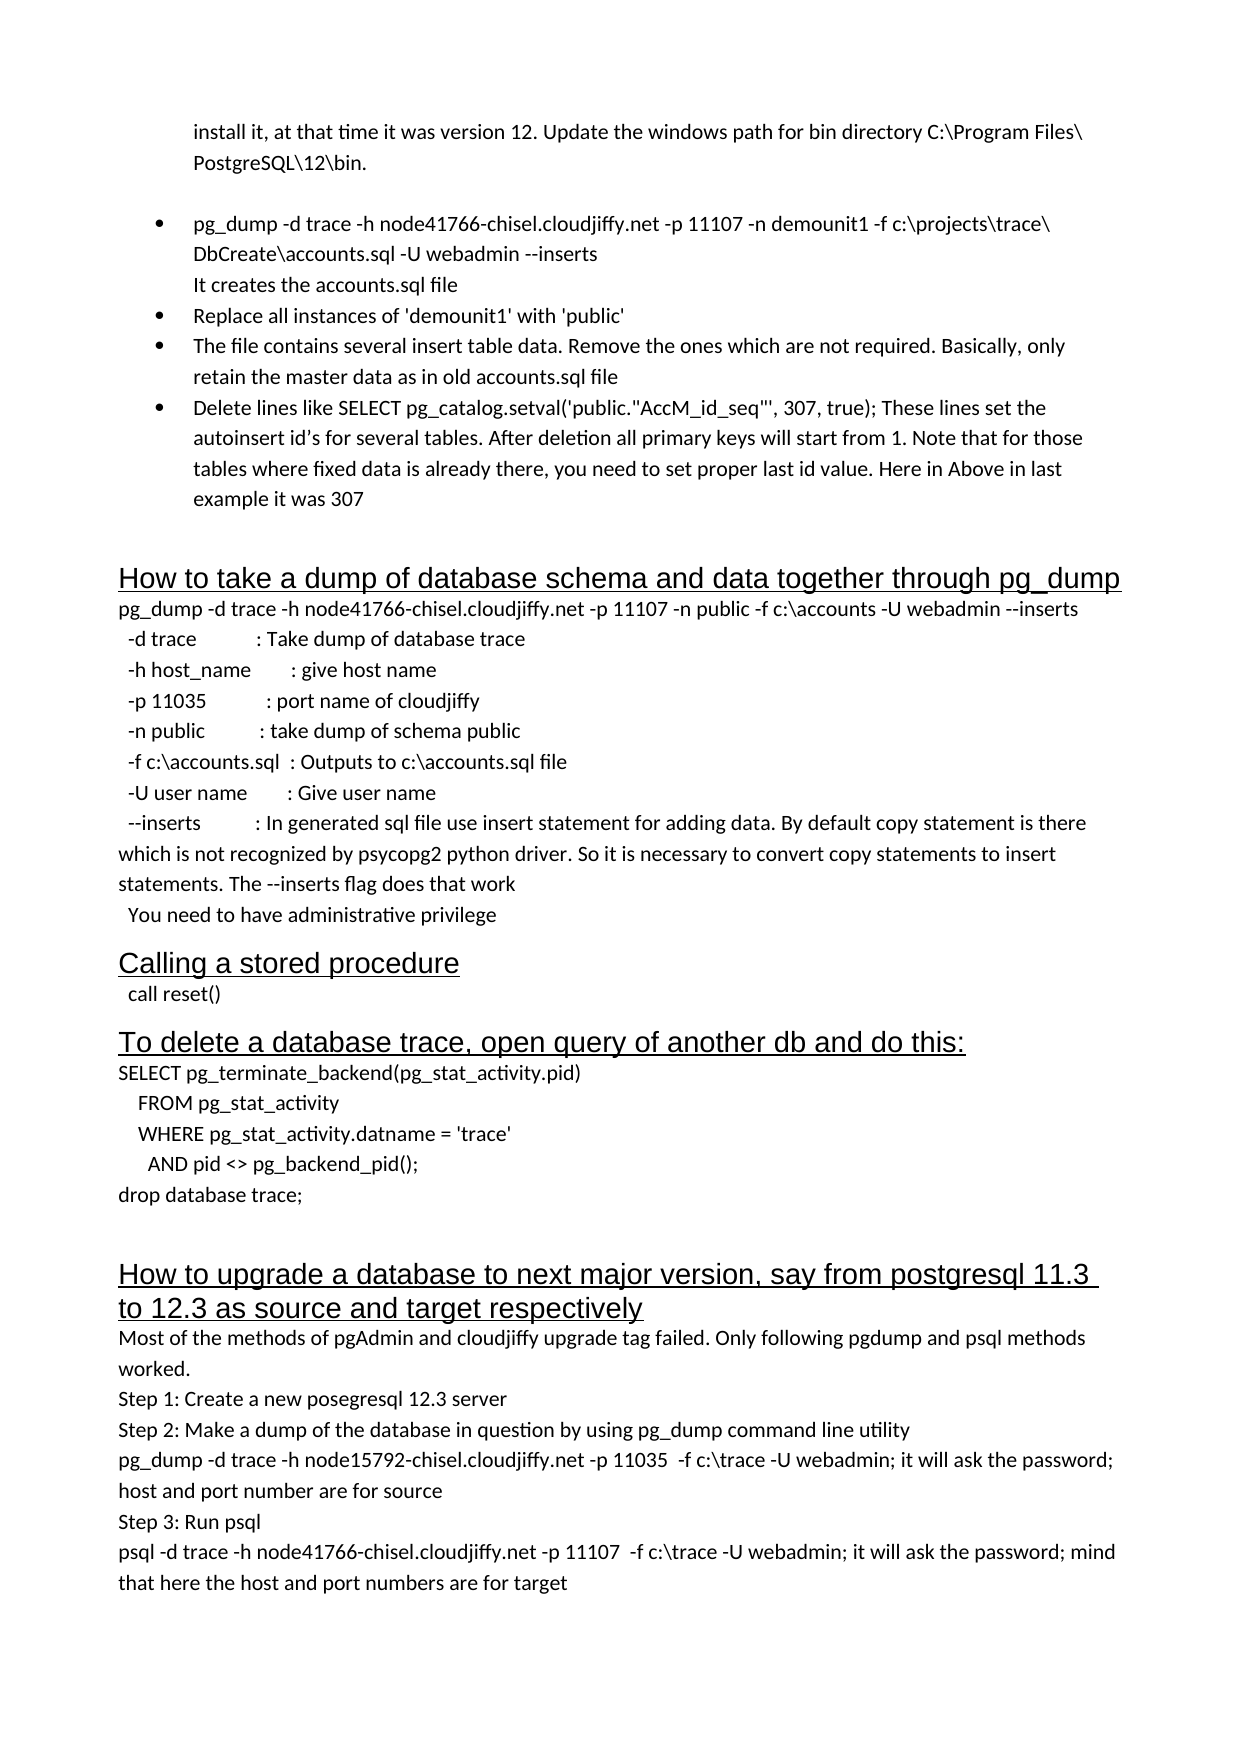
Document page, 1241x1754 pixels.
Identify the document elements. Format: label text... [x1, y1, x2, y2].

subtitle Calling a stored procedure [118, 946, 1122, 980]
text pg_dump -d trace -h node41766-chisel.cloudjiffy.net -p 11107 -n public -f c:\accounts -U webadmin --inserts [118, 595, 1122, 622]
text Step 3: Run psql [118, 1508, 1122, 1534]
list install it, at that time it was version 12. Update the windows path for bin directory C:\Program Files\PostgreSQL\12\bin. [156, 118, 1122, 175]
text It creates the accounts.sql file [118, 271, 1122, 298]
text You need to have administrative privilege [118, 901, 1122, 928]
text -f c:\accounts.sql : Outputs to c:\accounts.sql file [118, 748, 1122, 775]
subtitle How to take a dump of database schema and data together through pg_dump [118, 561, 1122, 591]
text --inserts : In generated sql file use insert statement for adding data. By default copy statement is there which is not recognized by psycopg2 python driver. So it is necessary to convert copy statements to insert statements. The --inserts flag does that work [118, 809, 1122, 897]
text AND pid <> pg_backend_pid(); [118, 1151, 1122, 1177]
list pg_dump -d trace -h node41766-chisel.cloudjiffy.net -p 11107 -n demounit1 -f c:\projects\trace\DbCreate\accounts.sql -U webadmin --inserts [156, 210, 1122, 267]
text call reset() [118, 980, 1122, 1007]
text drop database trace; [118, 1181, 1122, 1208]
subtitle How to upgrade a database to next major version, say from postgresql 11.3 to 12.3 as source and target respectively [118, 1257, 1122, 1324]
text -n public : take dump of schema public [118, 717, 1122, 744]
text -d trace : Take dump of database trace [118, 626, 1122, 652]
text -h host_name : give host name [118, 656, 1122, 683]
list Delete lines like SELECT pg_catalog.setval('public."AccM_id_seq"', 307, true); These lines set the autoinsert id’s for several tables. After deletion all primary keys will start from 1. Note that for those tables where fixed data is already there, you need to set proper last id value. Here in Above in last example it was 307 [156, 394, 1122, 512]
list The file contains several insert table data. Remove the ones which are not required. Basically, only retain the master data as in old accounts.sql file [156, 332, 1122, 390]
text -U user name : Give user name [118, 779, 1122, 805]
text Step 2: Make a dump of the database in question by using pg_dump command line utility [118, 1416, 1122, 1443]
text FROM pg_stat_activity [118, 1089, 1122, 1116]
subtitle To delete a database trace, open query of another db and do this: [118, 1025, 1122, 1059]
text Step 1: Create a new posegresql 12.3 server [118, 1385, 1122, 1412]
list Replace all instances of 'demounit1' with 'public' [156, 302, 1122, 328]
text pg_dump -d trace -h node15792-chisel.cloudjiffy.net -p 11035 -f c:\trace -U webadmin; it will ask the password; host and port number are for source [118, 1447, 1122, 1504]
text Most of the methods of pgAdmin and cloudjiffy upgrade tag failed. Only following pgdump and psql methods worked. [118, 1324, 1122, 1381]
text -p 11035 : port name of cloudjiffy [118, 687, 1122, 713]
text SELECT pg_terminate_backend(pg_stat_activity.pid) [118, 1059, 1122, 1085]
text psql -d trace -h node41766-chisel.cloudjiffy.net -p 11107 -f c:\trace -U webadmin; it will ask the password; mind that here the host and port numbers are for target [118, 1538, 1122, 1596]
text WHERE pg_stat_activity.datname = 'trace' [118, 1120, 1122, 1147]
